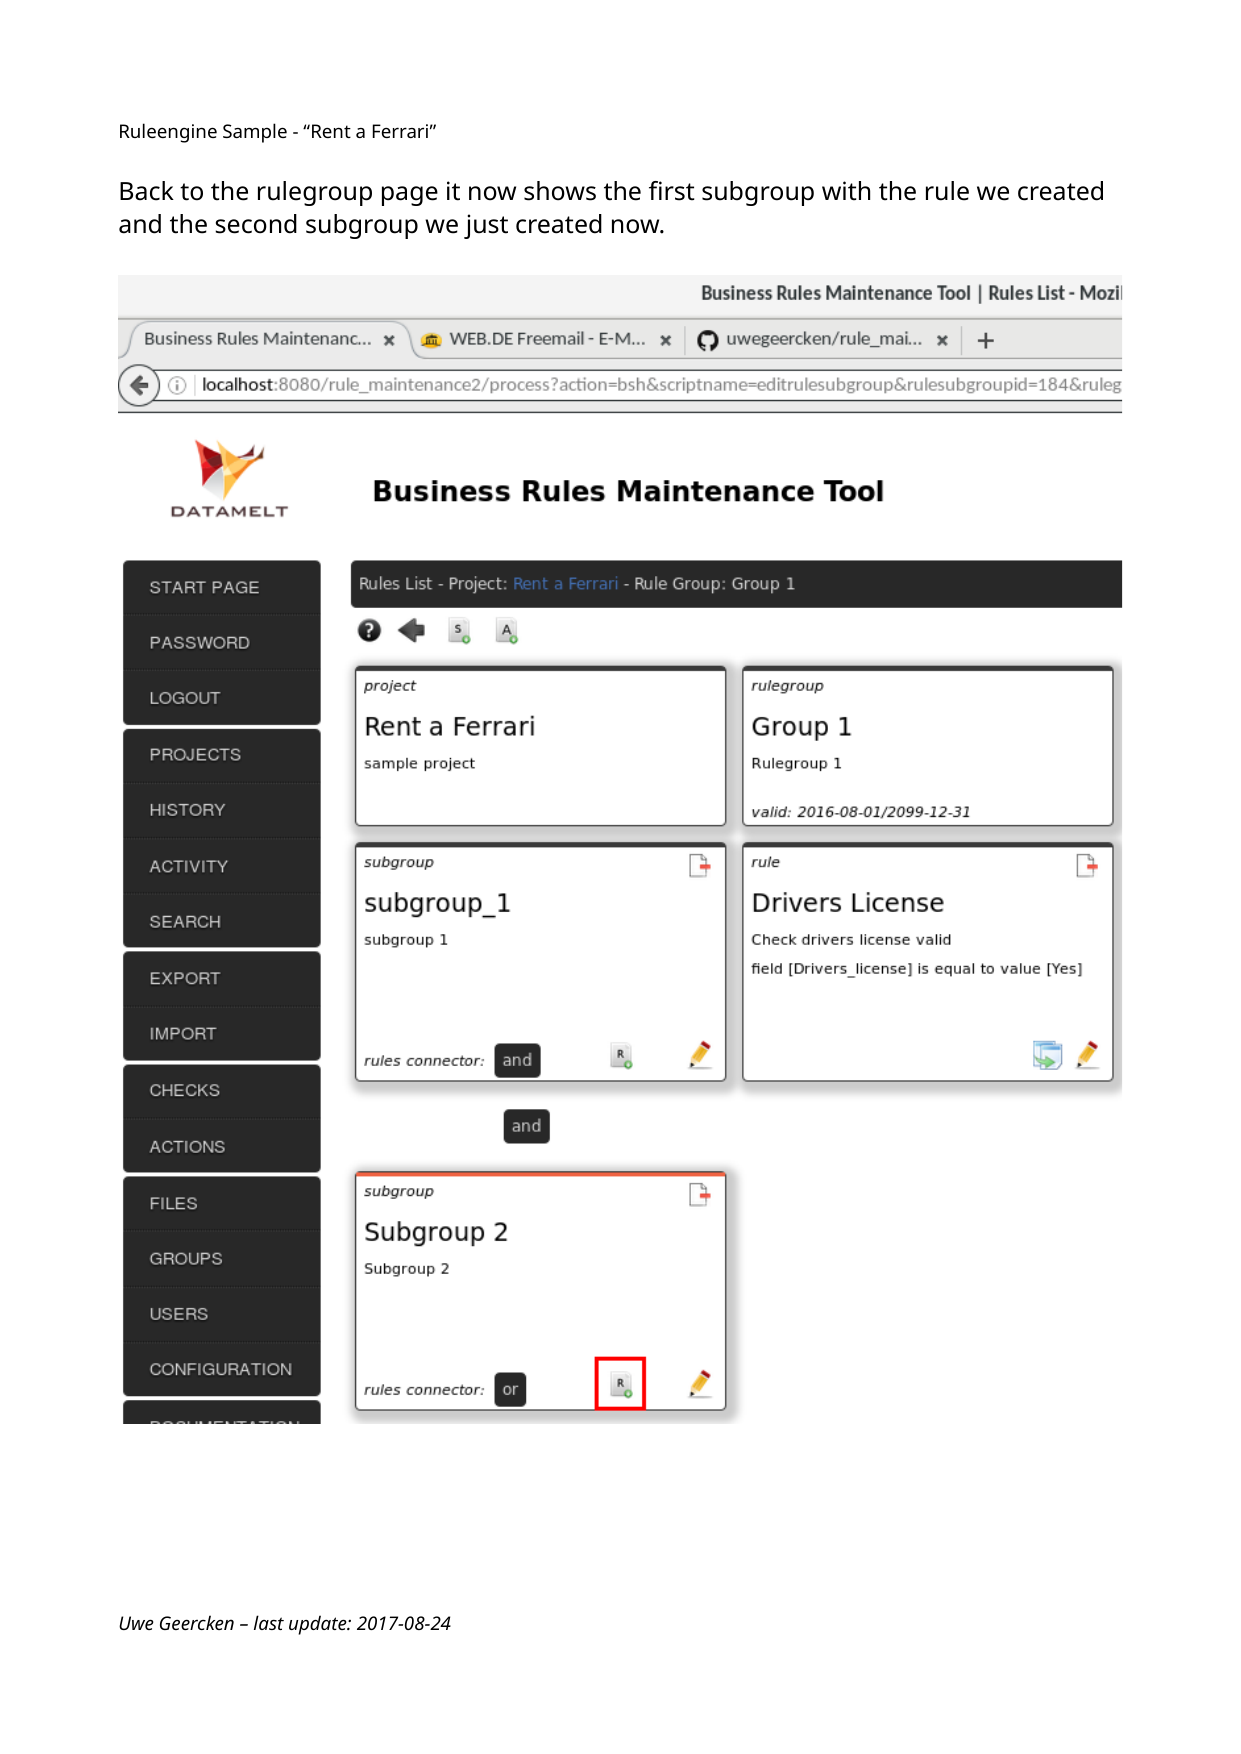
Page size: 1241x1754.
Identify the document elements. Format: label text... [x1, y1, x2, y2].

picture [118, 275, 1123, 1424]
text Back to the rulegroup page it now shows the first subgroup with the rule we created and the second subgroup we just created now. [118, 173, 1122, 241]
